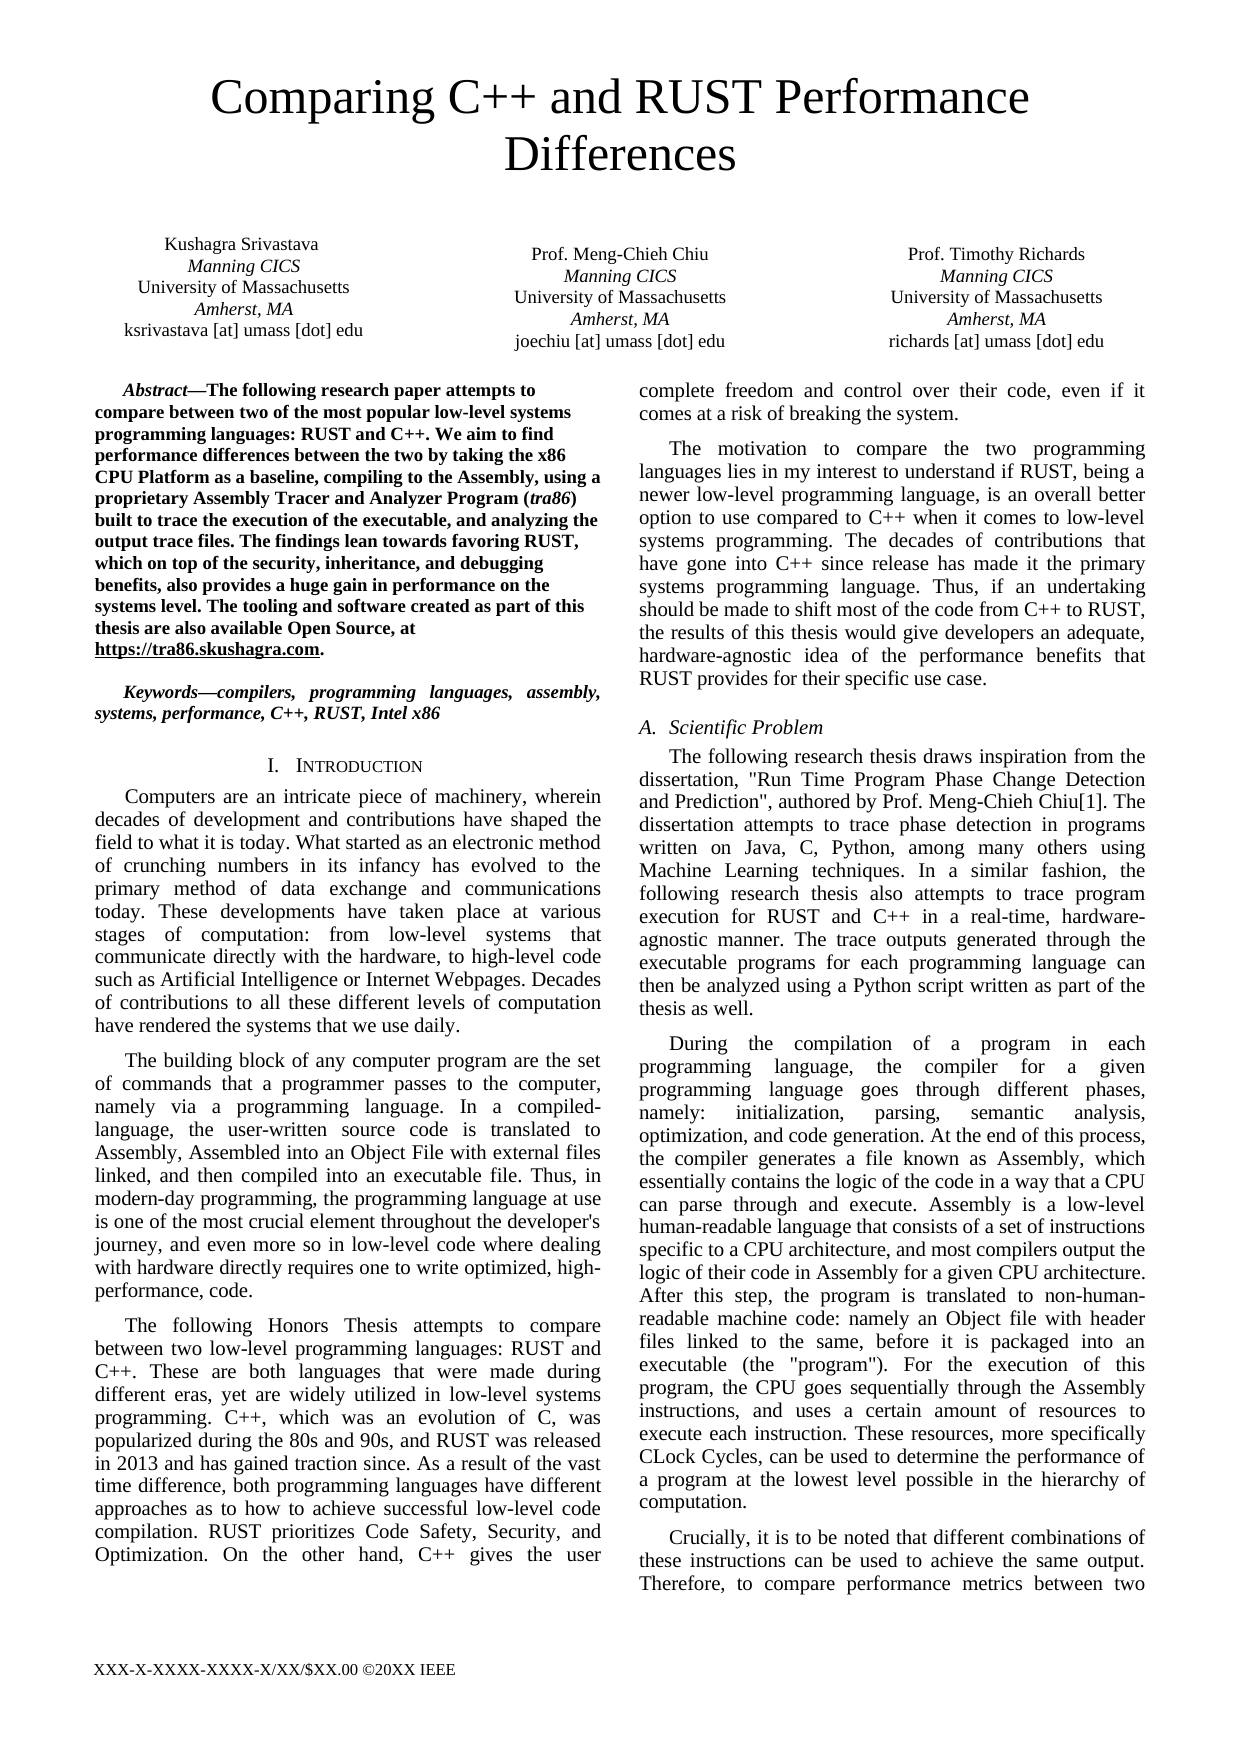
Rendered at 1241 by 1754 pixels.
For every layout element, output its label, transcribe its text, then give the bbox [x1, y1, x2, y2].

text Kushagra Srivastava Manning CICS University of Massachusetts Amherst, MA ksrivastava [at] umass [dot] edu [93, 233, 394, 341]
text Keywords—compilers, programming languages, assembly, systems, performance, C++, RUST, Intel x86 [94, 681, 601, 724]
text Prof. Timothy Richards Manning CICS University of Massachusetts Amherst, MA richards [at] umass [dot] edu [846, 243, 1147, 351]
text The following Honors Thesis attempts to compare between two low-level programming languages: RUST and C++. These are both languages that were made during different eras, yet are widely utilized in low-level systems programming. C++, which was an evolution of C, was popularized during the 80s and 90s, and RUST was released in 2013 and has gained traction since. As a result of the vast time difference, both programming languages have different approaches as to how to achieve successful low-level code compilation. RUST prioritizes Code Safety, Security, and Optimization. On the other hand, C++ gives the user [94, 1314, 601, 1566]
text Prof. Meng-Chieh Chiu Manning CICS University of Massachusetts Amherst, MA joechiu [at] umass [dot] edu [469, 243, 771, 351]
subtitle Introduction [94, 753, 601, 777]
title Comparing C++ and RUST Performance Differences [93, 67, 1147, 182]
text The motivation to compare the two programming languages lies in my interest to understand if RUST, being a newer low-level programming language, is an overall better option to use compared to C++ when it comes to low-level systems programming. The decades of contributions that have gone into C++ since release has made it the primary systems programming language. Thus, if an undertaking should be made to shift most of the code from C++ to RUST, the results of this thesis would give developers an adequate, hardware-agnostic idea of the performance benefits that RUST provides for their specific use case. [639, 438, 1146, 689]
text Crucially, it is to be noted that different combinations of these instructions can be used to achieve the same output. Therefore, to compare performance metrics between two [639, 1526, 1146, 1594]
text complete freedom and control over their code, even if it comes at a risk of breaking the system. [639, 379, 1146, 425]
text During the compilation of a program in each programming language, the compiler for a given programming language goes through different phases, namely: initialization, parsing, semantic analysis, optimization, and code generation. At the end of this process, the compiler generates a file known as Assembly, which essentially contains the logic of the code in a way that a CPU can parse through and execute. Assembly is a low-level human-readable language that consists of a set of instructions specific to a CPU architecture, and most compilers output the logic of their code in Assembly for a given CPU architecture. After this step, the program is translated to non-human-readable machine code: namely an Object file with header files linked to the same, before it is packaged into an executable (the "program"). For the execution of this program, the CPU goes sequentially through the Assembly instructions, and uses a certain amount of resources to execute each instruction. These resources, more specifically CLock Cycles, can be used to determine the performance of a program at the lowest level possible in the hierarchy of computation. [639, 1032, 1146, 1513]
subtitle Scientific Problem [639, 714, 1146, 739]
text The following research thesis draws inspiration from the dissertation, "Run Time Program Phase Change Detection and Prediction", authored by Prof. Meng-Chieh Chiu[1]. The dissertation attempts to trace phase detection in programs written on Java, C, Python, among many others using Machine Learning techniques. In a similar fashion, the following research thesis also attempts to trace program execution for RUST and C++ in a real-time, hardware-agnostic manner. The trace outputs generated through the executable programs for each programming language can then be analyzed using a Python script written as part of the thesis as well. [639, 745, 1146, 1020]
text Computers are an intricate piece of machinery, wherein decades of development and contributions have shaped the field to what it is today. What started as an electronic method of crunching numbers in its infancy has evolved to the primary method of data exchange and communications today. These developments have taken place at various stages of computation: from low-level systems that communicate directly with the hardware, to high-level code such as Artificial Intelligence or Internet Webpages. Decades of contributions to all these different levels of computation have rendered the systems that we use daily. [94, 785, 601, 1037]
text The building block of any computer program are the set of commands that a programmer passes to the computer, namely via a programming language. In a compiled-language, the user-written source code is translated to Assembly, Assembled into an Object File with external files linked, and then compiled into an executable file. Thus, in modern-day programming, the programming language at use is one of the most crucial element throughout the developer's journey, and even more so in low-level code where dealing with hardware directly requires one to write optimized, high-performance, code. [94, 1050, 601, 1302]
text Abstract—The following research paper attempts to compare between two of the most popular low-level systems programming languages: RUST and C++. We aim to find performance differences between the two by taking the x86 CPU Platform as a baseline, compiling to the Assembly, using a proprietary Assembly Tracer and Analyzer Program (tra86) built to trace the execution of the executable, and analyzing the output trace files. The findings lean towards favoring RUST, which on top of the security, inheritance, and debugging benefits, also provides a huge gain in performance on the systems level. The tooling and software created as part of this thesis are also available Open Source, at https://tra86.skushagra.com. [94, 379, 601, 660]
